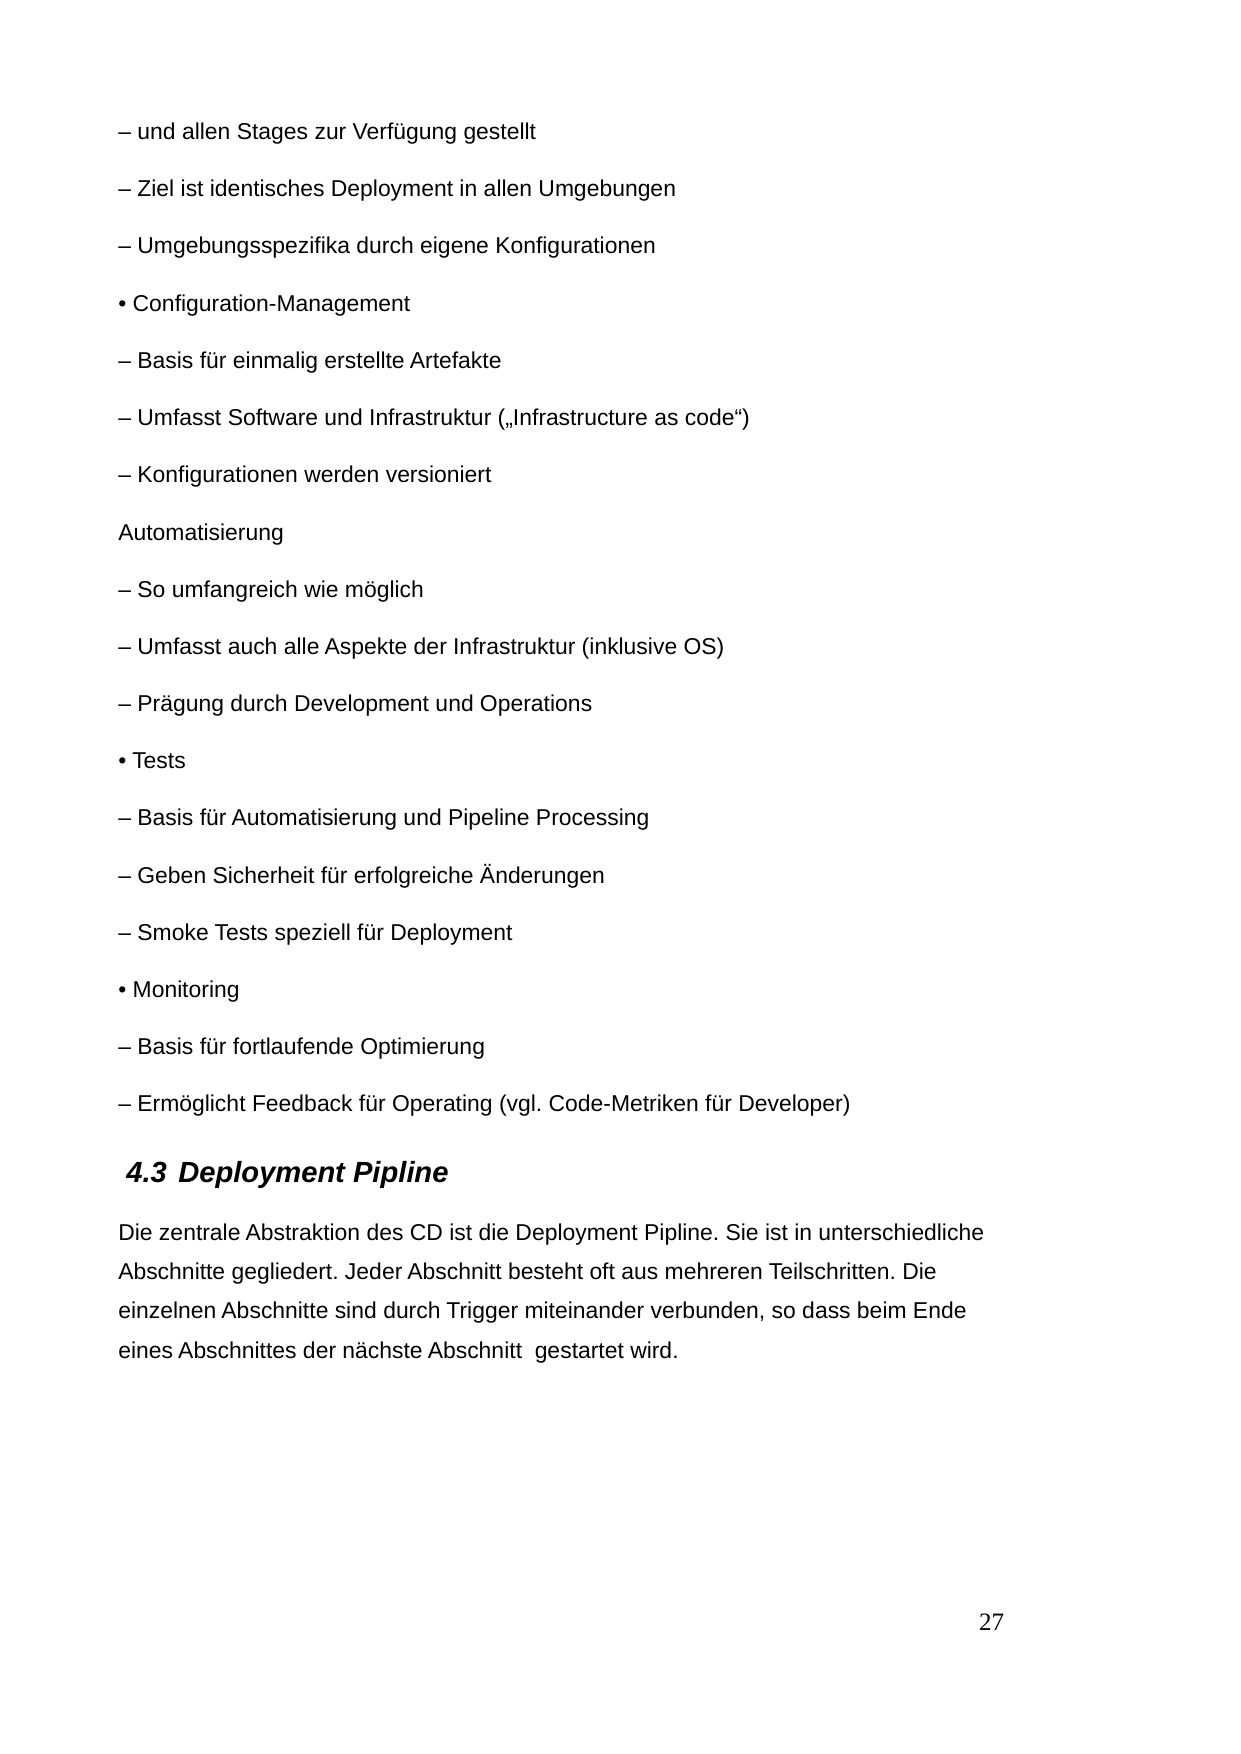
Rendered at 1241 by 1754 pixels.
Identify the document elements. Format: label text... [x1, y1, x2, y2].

text – Umfasst auch alle Aspekte der Infrastruktur (inklusive OS) [118, 633, 1004, 659]
text – Geben Sicherheit für erfolgreiche Änderungen [118, 862, 1004, 888]
text • Tests [118, 747, 1004, 773]
text – Smoke Tests speziell für Deployment [118, 919, 1004, 945]
text – Basis für fortlaufende Optimierung [118, 1033, 1004, 1059]
text – Prägung durch Development und Operations [118, 690, 1004, 716]
text – So umfangreich wie möglich [118, 576, 1004, 602]
text Die zentrale Abstraktion des CD ist die Deployment Pipline. Sie ist in unterschiedliche Abschnitte gegliedert. Jeder Abschnitt besteht oft aus mehreren Teilschritten. Die einzelnen Abschnitte sind durch Trigger miteinander verbunden, so dass beim Ende eines Abschnittes der nächste Abschnitt gestartet wird. [118, 1218, 1004, 1363]
text – Konfigurationen werden versioniert [118, 461, 1004, 488]
text – Basis für einmalig erstellte Artefakte [118, 347, 1004, 373]
text Automatisierung [118, 518, 1004, 545]
subtitle Deployment Pipline [118, 1155, 1004, 1188]
text – und allen Stages zur Verfügung gestellt [118, 118, 1004, 144]
text • Monitoring [118, 976, 1004, 1002]
text – Umgebungsspezifika durch eigene Konfigurationen [118, 232, 1004, 259]
text – Ermöglicht Feedback für Operating (vgl. Code-Metriken für Developer) [118, 1090, 1004, 1117]
text – Basis für Automatisierung und Pipeline Processing [118, 804, 1004, 831]
text – Ziel ist identisches Deployment in allen Umgebungen [118, 175, 1004, 202]
text – Umfasst Software und Infrastruktur („Infrastructure as code“) [118, 404, 1004, 430]
text • Configuration-Management [118, 290, 1004, 316]
